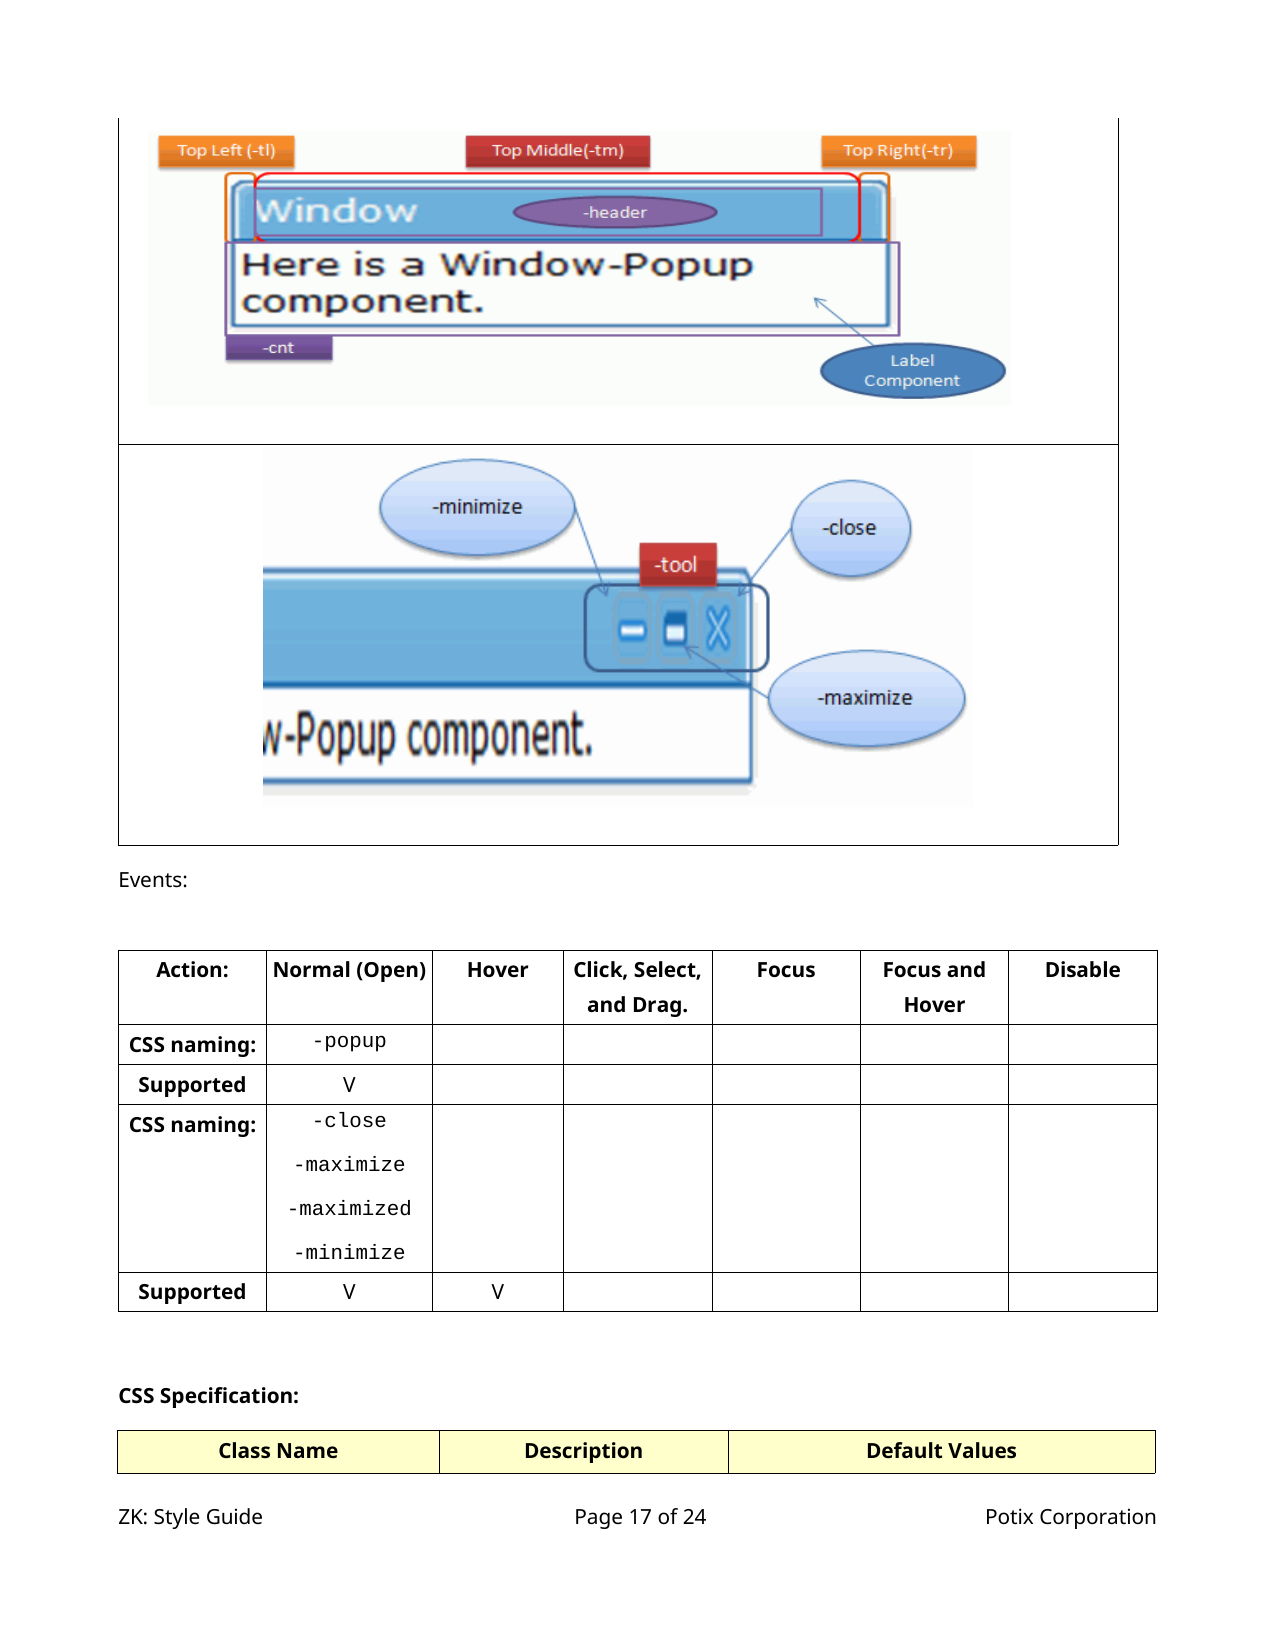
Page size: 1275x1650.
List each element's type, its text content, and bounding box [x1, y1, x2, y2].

table_cell [713, 1065, 860, 1104]
table_header Disable [1009, 951, 1157, 1024]
picture [263, 447, 974, 807]
table_cell [119, 445, 1118, 845]
table_cell V [433, 1273, 563, 1311]
table_cell [861, 1025, 1008, 1064]
table_header Normal (Open) [267, 951, 432, 1024]
table_cell -popup [267, 1025, 432, 1064]
table_cell CSS naming: [119, 1105, 266, 1272]
table_header Default Values [729, 1431, 1155, 1473]
table_cell [564, 1105, 712, 1272]
table_header Description [440, 1431, 728, 1473]
table_cell [1009, 1273, 1157, 1311]
table_cell [861, 1273, 1008, 1311]
table_cell [433, 1025, 563, 1064]
table_cell Supported [119, 1273, 266, 1311]
table_cell [119, 118, 1118, 444]
table_header Hover [433, 951, 563, 1024]
table_cell V [267, 1273, 432, 1311]
table_cell [713, 1025, 860, 1064]
table_cell CSS naming: [119, 1025, 266, 1064]
table_cell [564, 1025, 712, 1064]
table_header Focus [713, 951, 860, 1024]
table_cell [433, 1105, 563, 1272]
table_cell [1009, 1025, 1157, 1064]
table_cell Supported [119, 1065, 266, 1104]
table_cell -close -maximize -maximized -minimize [267, 1105, 432, 1272]
text Events: [118, 865, 1157, 929]
table_cell [713, 1105, 860, 1272]
table_header Focus and Hover [861, 951, 1008, 1024]
picture [147, 131, 1012, 406]
table_cell [861, 1105, 1008, 1272]
table_cell [564, 1273, 712, 1311]
table_header Click, Select, and Drag. [564, 951, 712, 1024]
table_header Action: [119, 951, 266, 1024]
table_cell V [267, 1065, 432, 1104]
table_header Class Name [118, 1431, 439, 1473]
table_cell [433, 1065, 563, 1104]
table_cell [1009, 1105, 1157, 1272]
text CSS Specification: [118, 1381, 1157, 1409]
table_cell [564, 1065, 712, 1104]
table_cell [713, 1273, 860, 1311]
table_cell [861, 1065, 1008, 1104]
table_cell [1009, 1065, 1157, 1104]
